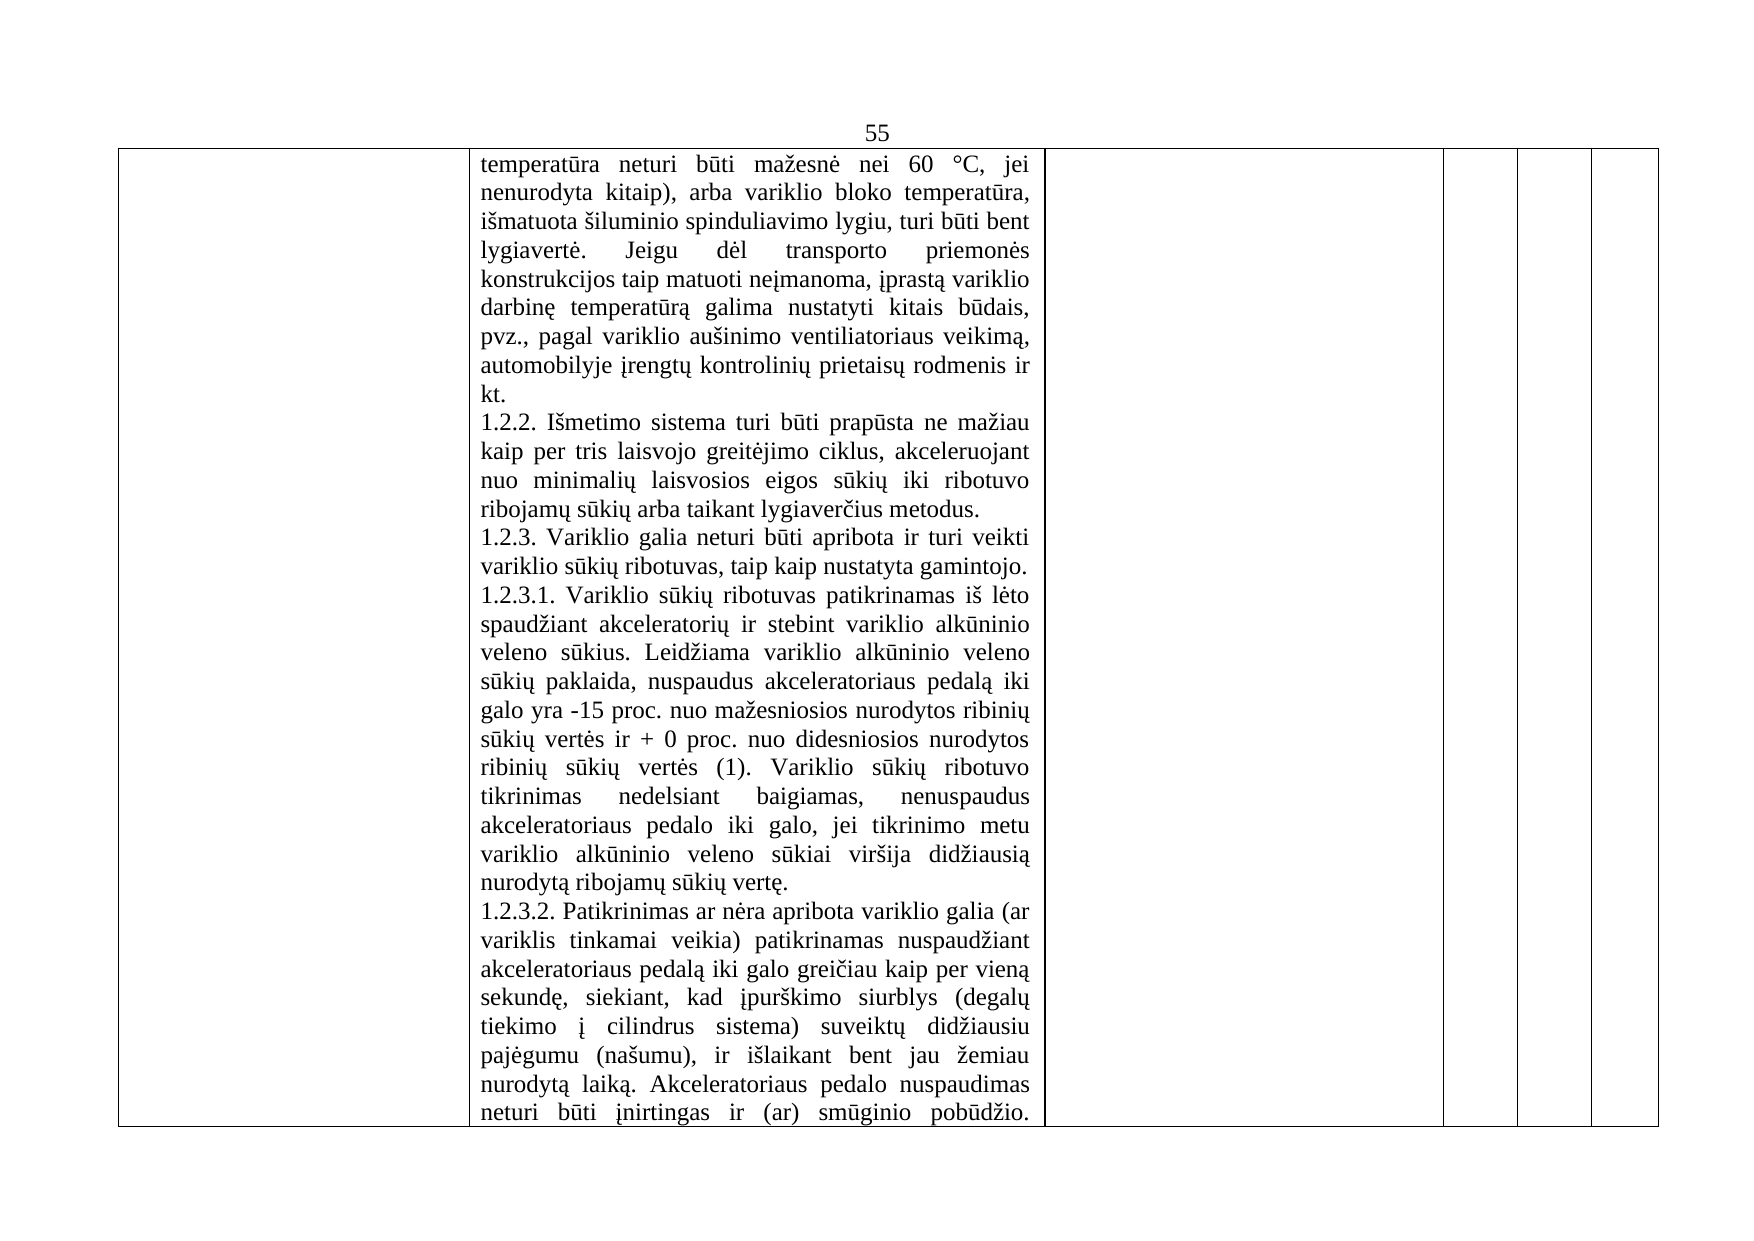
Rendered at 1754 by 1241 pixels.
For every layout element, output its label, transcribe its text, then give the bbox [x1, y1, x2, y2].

table_cell [119, 149, 469, 1126]
table_cell [1444, 149, 1517, 1126]
table_cell [1046, 149, 1443, 1126]
table_cell [1592, 149, 1658, 1126]
table_cell temperatūra neturi būti mažesnė nei 60 °C, jei nenurodyta kitaip), arba variklio bloko temperatūra, išmatuota šiluminio spinduliavimo lygiu, turi būti bent lygiavertė. Jeigu dėl transporto priemonės konstrukcijos taip matuoti neįmanoma, įprastą variklio darbinę temperatūrą galima nustatyti kitais būdais, pvz., pagal variklio aušinimo ventiliatoriaus veikimą, automobilyje įrengtų kontrolinių prietaisų rodmenis ir kt. 1.2.2. Išmetimo sistema turi būti prapūsta ne mažiau kaip per tris laisvojo greitėjimo ciklus, akceleruojant nuo minimalių laisvosios eigos sūkių iki ribotuvo ribojamų sūkių arba taikant lygiaverčius metodus. 1.2.3. Variklio galia neturi būti apribota ir turi veikti variklio sūkių ribotuvas, taip kaip nustatyta gamintojo. 1.2.3.1. Variklio sūkių ribotuvas patikrinamas iš lėto spaudžiant akceleratorių ir stebint variklio alkūninio veleno sūkius. Leidžiama variklio alkūninio veleno sūkių paklaida, nuspaudus akceleratoriaus pedalą iki galo yra -15 proc. nuo mažesniosios nurodytos ribinių sūkių vertės ir + 0 proc. nuo didesniosios nurodytos ribinių sūkių vertės (1). Variklio sūkių ribotuvo tikrinimas nedelsiant baigiamas, nenuspaudus akceleratoriaus pedalo iki galo, jei tikrinimo metu variklio alkūninio veleno sūkiai viršija didžiausią nurodytą ribojamų sūkių vertę. 1.2.3.2. Patikrinimas ar nėra apribota variklio galia (ar variklis tinkamai veikia) patikrinamas nuspaudžiant akceleratoriaus pedalą iki galo greičiau kaip per vieną sekundę, siekiant, kad įpurškimo siurblys (degalų tiekimo į cilindrus sistema) suveiktų didžiausiu pajėgumu (našumu), ir išlaikant bent jau žemiau nurodytą laiką. Akceleratoriaus pedalo nuspaudimas neturi būti įnirtingas ir (ar) smūginio pobūdžio. [470, 149, 1044, 1126]
table_cell [1518, 149, 1591, 1126]
